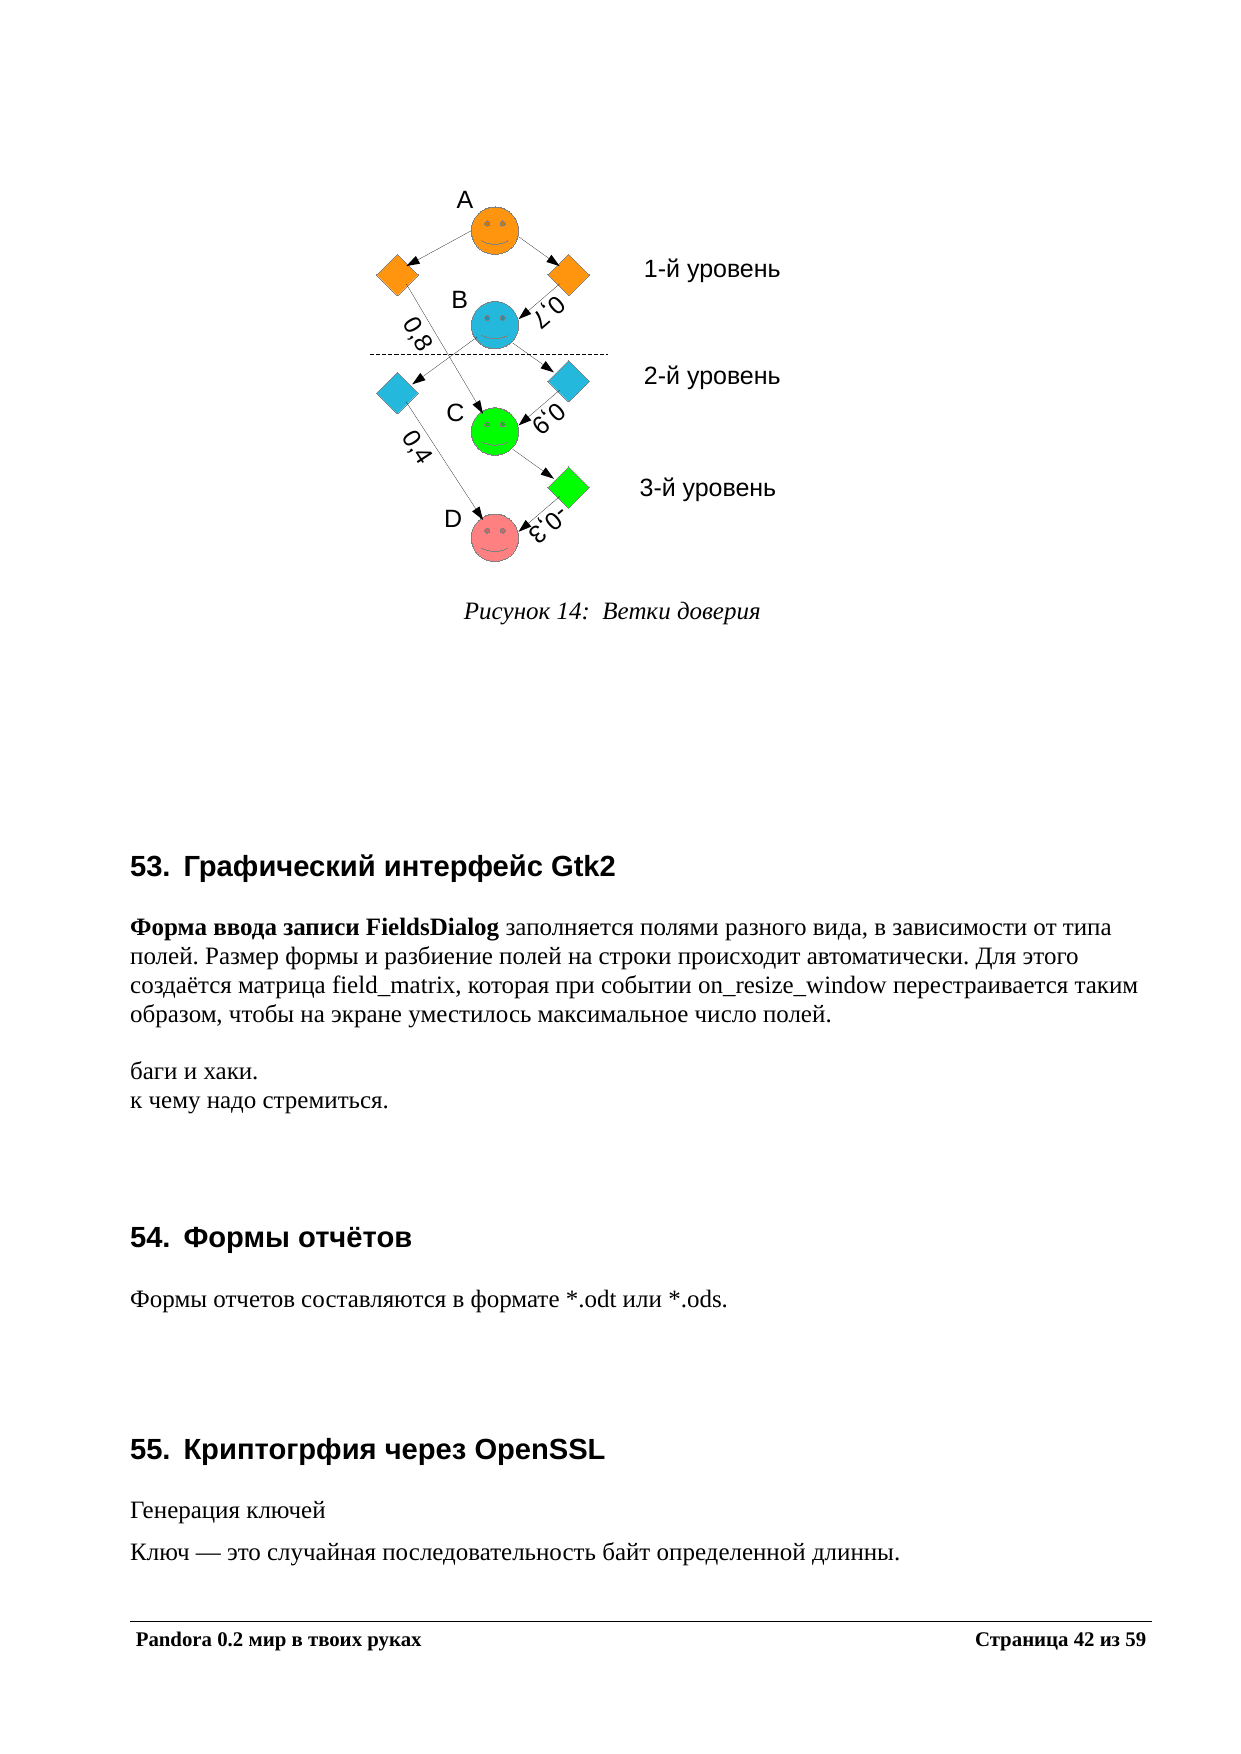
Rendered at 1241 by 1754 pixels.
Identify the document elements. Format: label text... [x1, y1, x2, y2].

text Формы отчетов составляются в формате *.odt или *.ods. [130, 1284, 1152, 1313]
text Генерация ключей [130, 1496, 1152, 1524]
text Ключ — это случайная последовательность байт определенной длинны. [130, 1537, 1152, 1566]
text Форма ввода записи FieldsDialog заполняется полями разного вида, в зависимости от типа полей. Размер формы и разбиение полей на строки происходит автоматически. Для этого создаётся матрица field_matrix, которая при событии on_resize_window перестраивается таким образом, чтобы на экране уместилось максимальное число полей. [130, 912, 1152, 1027]
text к чему надо стремиться. [130, 1085, 1152, 1114]
subtitle Формы отчётов [130, 1220, 1152, 1254]
subtitle Криптогрфия через OpenSSL [130, 1432, 1152, 1465]
text баги и хаки. [130, 1056, 1152, 1085]
subtitle Графический интерфейс Gtk2 [130, 849, 1152, 882]
text Рисунок 14: Ветки доверия [127, 596, 1099, 625]
